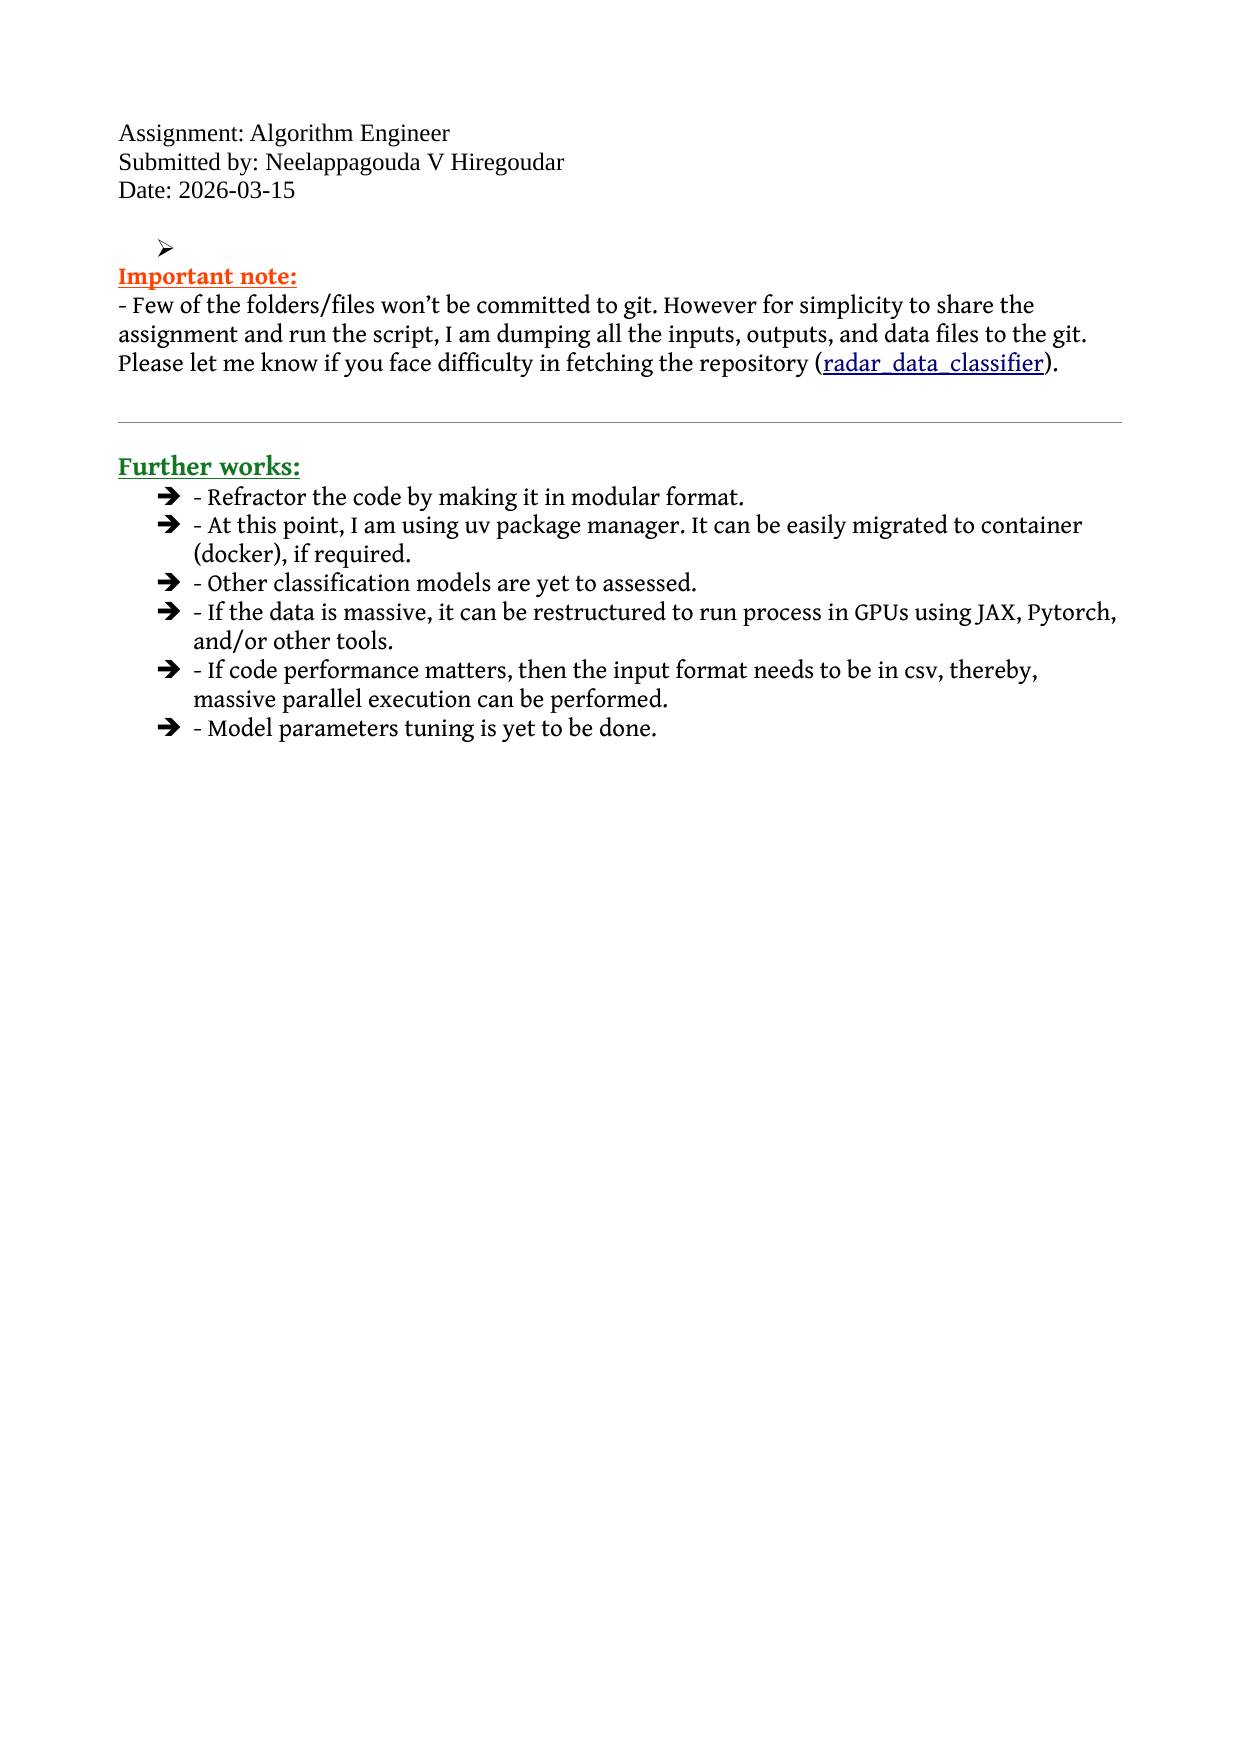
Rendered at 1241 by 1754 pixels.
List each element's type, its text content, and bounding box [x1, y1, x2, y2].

text Further works: [118, 452, 1122, 483]
text - Few of the folders/files won’t be committed to git. However for simplicity to share the assignment and run the script, I am dumping all the inputs, outputs, and data files to the git. Please let me know if you face difficulty in fetching the repository (radar_data_classifier). [118, 292, 1122, 378]
list - If the data is massive, it can be restructured to run process in GPUs using JAX, Pytorch, and/or other tools. [156, 599, 1122, 657]
list - If code performance matters, then the input format needs to be in csv, thereby, massive parallel execution can be performed. [156, 657, 1122, 715]
list - Model parameters tuning is yet to be done. [156, 715, 1122, 744]
list - Other classification models are yet to assessed. [156, 570, 1122, 599]
list - At this point, I am using uv package manager. It can be easily migrated to container (docker), if required. [156, 512, 1122, 570]
text Important note: [118, 263, 1122, 292]
list - Refractor the code by making it in modular format. [156, 483, 1122, 512]
